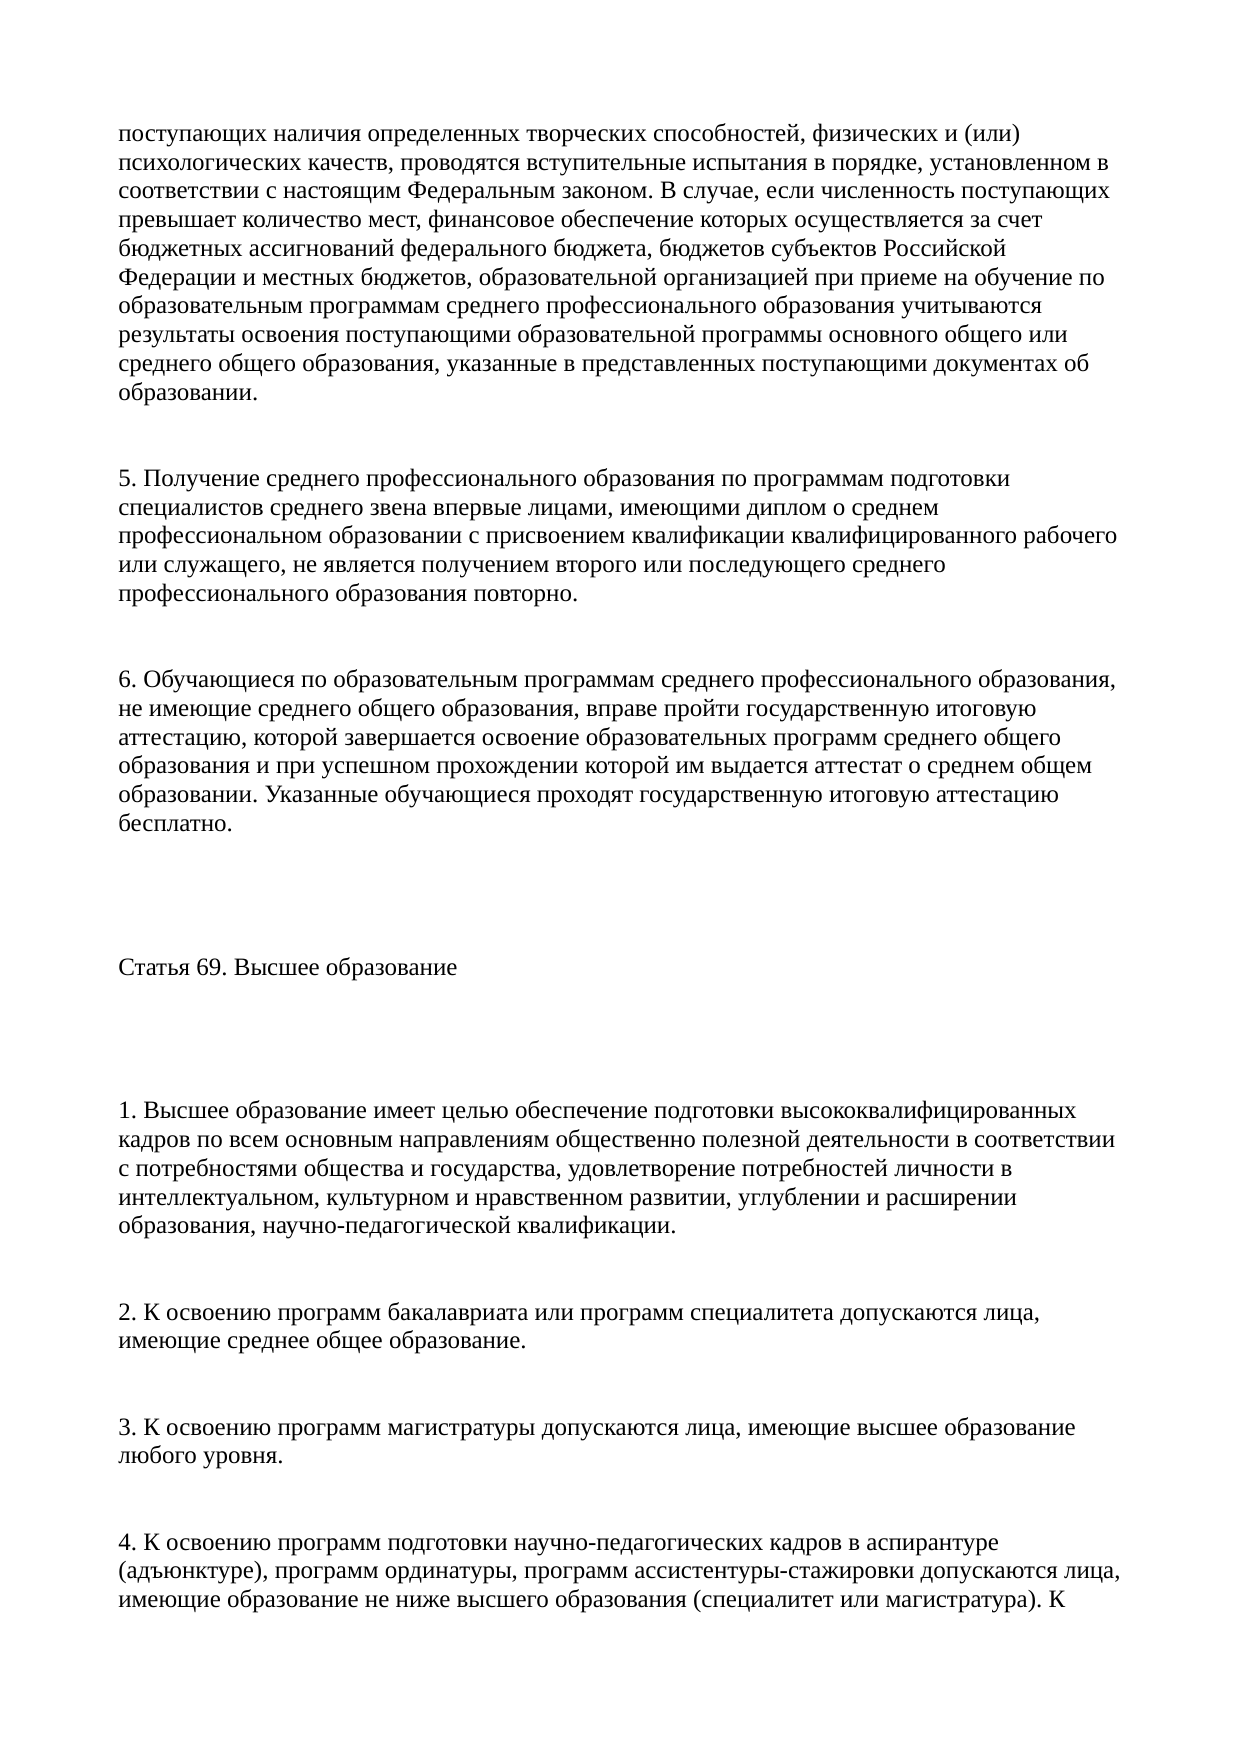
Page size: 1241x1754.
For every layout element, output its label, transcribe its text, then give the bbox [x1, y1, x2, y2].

text Статья 69. Высшее образование [118, 952, 1122, 981]
text 5. Получение среднего профессионального образования по программам подготовки специалистов среднего звена впервые лицами, имеющими диплом о среднем профессиональном образовании с присвоением квалификации квалифицированного рабочего или служащего, не является получением второго или последующего среднего профессионального образования повторно. [118, 463, 1122, 607]
text 4. К освоению программ подготовки научно-педагогических кадров в аспирантуре (адъюнктуре), программ ординатуры, программ ассистентуры-стажировки допускаются лица, имеющие образование не ниже высшего образования (специалитет или магистратура). К [118, 1527, 1122, 1613]
text 2. К освоению программ бакалавриата или программ специалитета допускаются лица, имеющие среднее общее образование. [118, 1297, 1122, 1354]
text 6. Обучающиеся по образовательным программам среднего профессионального образования, не имеющие среднего общего образования, вправе пройти государственную итоговую аттестацию, которой завершается освоение образовательных программ среднего общего образования и при успешном прохождении которой им выдается аттестат о среднем общем образовании. Указанные обучающиеся проходят государственную итоговую аттестацию бесплатно. [118, 664, 1122, 837]
text 1. Высшее образование имеет целью обеспечение подготовки высококвалифицированных кадров по всем основным направлениям общественно полезной деятельности в соответствии с потребностями общества и государства, удовлетворение потребностей личности в интеллектуальном, культурном и нравственном развитии, углублении и расширении образования, научно-педагогической квалификации. [118, 1096, 1122, 1239]
text поступающих наличия определенных творческих способностей, физических и (или) психологических качеств, проводятся вступительные испытания в порядке, установленном в соответствии с настоящим Федеральным законом. В случае, если численность поступающих превышает количество мест, финансовое обеспечение которых осуществляется за счет бюджетных ассигнований федерального бюджета, бюджетов субъектов Российской Федерации и местных бюджетов, образовательной организацией при приеме на обучение по образовательным программам среднего профессионального образования учитываются результаты освоения поступающими образовательной программы основного общего или среднего общего образования, указанные в представленных поступающими документах об образовании. [118, 118, 1122, 406]
text 3. К освоению программ магистратуры допускаются лица, имеющие высшее образование любого уровня. [118, 1412, 1122, 1469]
